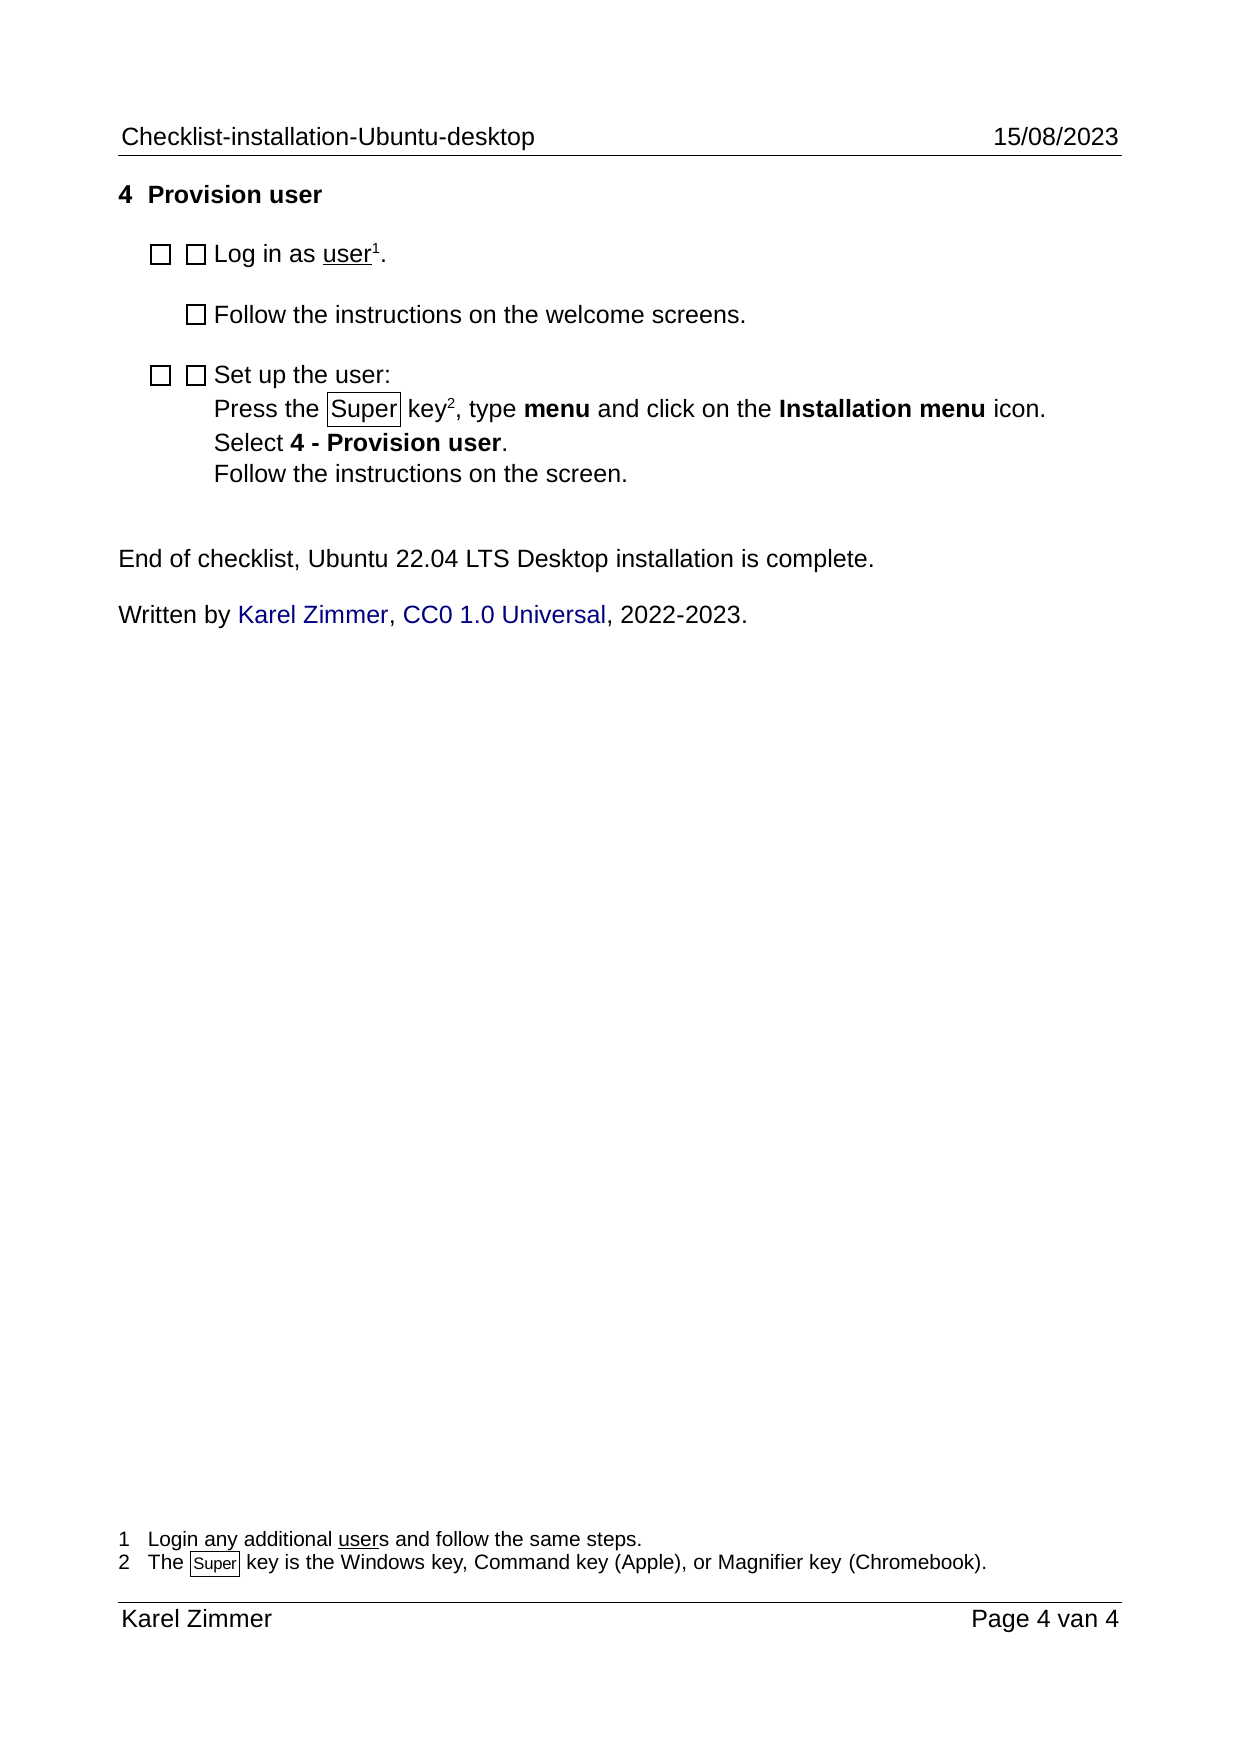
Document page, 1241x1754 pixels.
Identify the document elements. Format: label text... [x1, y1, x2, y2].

table_cell Press the Super key, type menu and click on the Installation menu icon. [213, 391, 1122, 428]
table_cell [118, 360, 142, 391]
table_cell Set up the user: [213, 360, 1122, 391]
table_cell [142, 458, 177, 489]
list Provision user [118, 177, 1122, 211]
text End of checklist, Ubuntu 22.04 LTS Desktop installation is complete. [118, 545, 1122, 573]
table_cell [118, 269, 142, 300]
table_header [177, 239, 213, 269]
table_cell [213, 330, 1122, 360]
table_header [118, 239, 142, 269]
table_cell [142, 269, 177, 300]
table_cell Select 4 - Provision user. [213, 428, 1122, 458]
table_cell [177, 428, 213, 458]
table_cell [118, 428, 142, 458]
table_cell [142, 428, 177, 458]
table_cell [118, 458, 142, 489]
table_cell [177, 300, 213, 330]
table_cell Follow the instructions on the screen. [213, 458, 1122, 489]
table_cell [177, 360, 213, 391]
table_cell [177, 391, 213, 428]
table_cell [142, 360, 177, 391]
table_header Log in as USER. [213, 239, 1122, 269]
text Written by Karel Zimmer, CC0 1.0 Universal, 2022-2023. [118, 601, 1122, 629]
table_cell [142, 300, 177, 330]
table_cell [213, 269, 1122, 300]
table_cell [118, 391, 142, 428]
table_cell [118, 300, 142, 330]
table_cell [177, 458, 213, 489]
table_cell [142, 330, 177, 360]
table_cell Follow the instructions on the welcome screens. [213, 300, 1122, 330]
table_cell [177, 269, 213, 300]
table_cell [142, 391, 177, 428]
table_cell [177, 330, 213, 360]
table_cell [118, 330, 142, 360]
table_header [142, 239, 177, 269]
